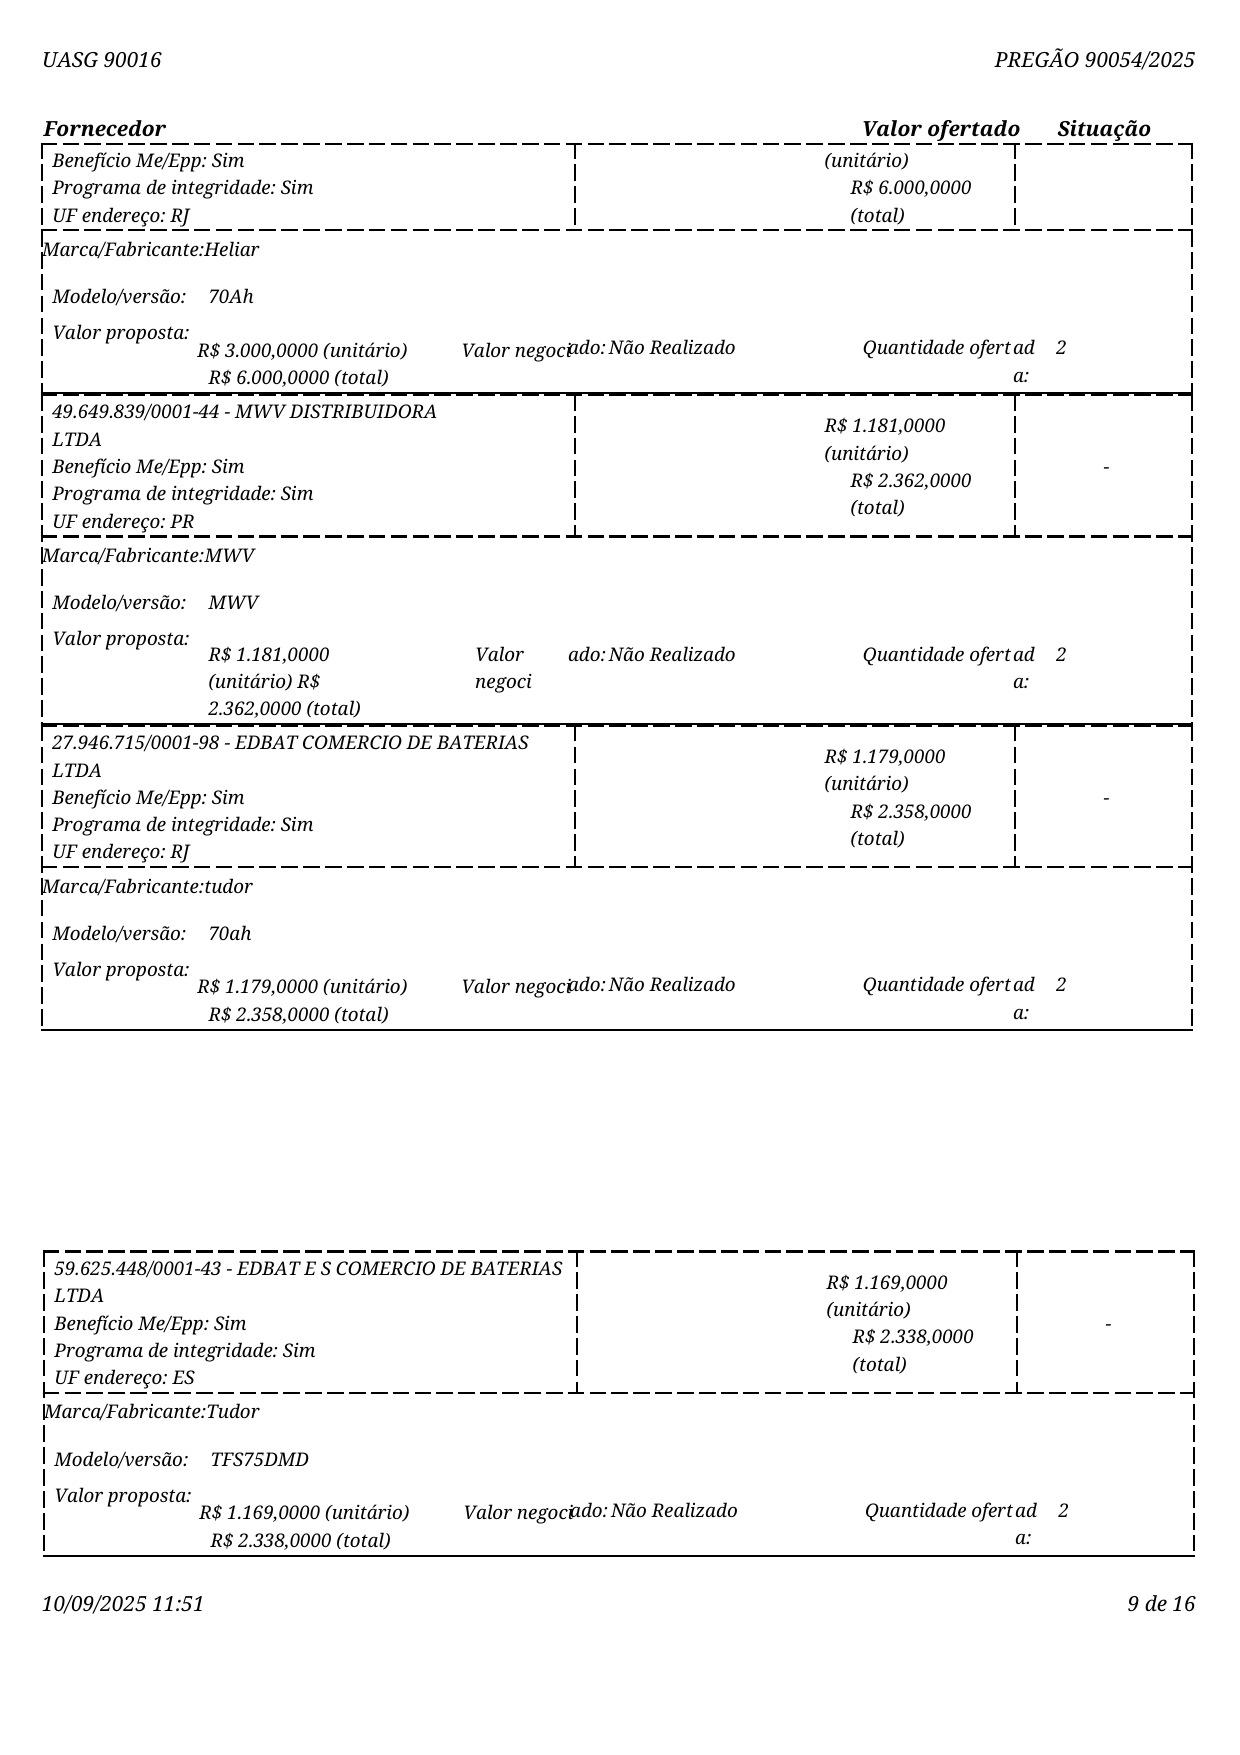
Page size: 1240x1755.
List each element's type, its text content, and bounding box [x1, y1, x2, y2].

table_cell Modelo/versão: Valor proposta: [42, 281, 197, 392]
table_header [575, 394, 824, 535]
table_cell [1099, 229, 1192, 281]
table_cell R$ 3.000,0000 (unitário) Valor negoci R$ 6.000,0000 (total) [197, 330, 575, 392]
table_header - [1101, 1250, 1194, 1392]
table_header Benefício Me/Epp: Sim Programa de integridade: Sim UF endereço: RJ [42, 143, 575, 229]
table_cell [1101, 1392, 1194, 1443]
table_cell ada: [1015, 967, 1046, 1029]
table_cell 2 [1046, 330, 1098, 392]
table_cell ado: Não Realizado [575, 330, 824, 392]
table_cell [1099, 535, 1192, 587]
table_header 49.649.839/0001-44 - MWV DISTRIBUIDORA LTDA Benefício Me/Epp: Sim Programa de integridade: Sim UF endereço: PR [42, 394, 475, 535]
table_header [1017, 1250, 1101, 1392]
table_cell MWV [197, 587, 475, 636]
table_cell R$ 1.179,0000 (unitário) Valor negoci R$ 2.358,0000 (total) [197, 967, 575, 1029]
table_cell [1015, 866, 1098, 917]
table_cell ado: Não Realizado [575, 967, 824, 1029]
table_cell [824, 281, 1014, 330]
table_cell Marca/Fabricante: tudor [42, 866, 575, 917]
table_cell Modelo/versão: Valor proposta: [44, 1443, 199, 1554]
table_cell Modelo/versão: Valor proposta: [42, 918, 197, 1029]
table_cell 2 [1046, 636, 1098, 723]
table_cell [1099, 281, 1192, 330]
table_cell Marca/Fabricante: Tudor [44, 1392, 577, 1443]
table_cell [475, 587, 575, 636]
table_cell [824, 229, 1014, 281]
table_cell [1099, 866, 1192, 917]
table_header - [1099, 394, 1192, 535]
table_cell [1101, 1443, 1194, 1492]
table_header - [1099, 725, 1192, 866]
table_header (unitário) R$ 6.000,0000 (total) [824, 143, 1014, 229]
table_header [1015, 143, 1098, 229]
table_cell [824, 535, 1014, 587]
table_header 59.625.448/0001-43 - EDBAT E S COMERCIO DE BATERIAS LTDA Benefício Me/Epp: Sim Programa de integridade: Sim UF endereço: ES [44, 1250, 577, 1392]
table_cell [1099, 636, 1192, 723]
table_cell Marca/Fabricante: Heliar [42, 229, 575, 281]
table_header R$ 1.181,0000 (unitário) R$ 2.362,0000 (total) [824, 394, 1014, 535]
table_cell [1099, 587, 1192, 636]
table_cell [824, 587, 1014, 636]
table_cell [1017, 1443, 1101, 1492]
table_cell [575, 866, 824, 917]
table_cell [575, 535, 824, 587]
table_cell Marca/Fabricante: MWV [42, 535, 475, 587]
table_header [575, 143, 824, 229]
table_cell [577, 1443, 826, 1492]
table_cell 70Ah [197, 281, 575, 330]
table_header [475, 394, 575, 535]
table_cell Quantidade ofert [824, 636, 1014, 723]
table_cell [475, 535, 575, 587]
table_header [1015, 394, 1098, 535]
table_cell Valor negoci [475, 636, 575, 723]
table_cell R$ 1.181,0000 (unitário) R$ 2.362,0000 (total) [197, 636, 475, 723]
table_cell 2 [1046, 967, 1098, 1029]
table_cell R$ 1.169,0000 (unitário) Valor negoci R$ 2.338,0000 (total) [199, 1493, 577, 1554]
table_cell Quantidade ofert [824, 967, 1014, 1029]
table_cell [575, 229, 824, 281]
table_header [1015, 725, 1098, 866]
table_cell [1099, 918, 1192, 967]
table_cell 70ah [197, 918, 575, 967]
table_cell [577, 1392, 826, 1443]
table_header R$ 1.169,0000 (unitário) R$ 2.338,0000 (total) [826, 1250, 1017, 1392]
table_cell Quantidade ofert [824, 330, 1014, 392]
table_cell TFS75DMD [199, 1443, 577, 1492]
table_cell [575, 587, 824, 636]
table_cell [824, 866, 1014, 917]
table_cell [826, 1392, 1017, 1443]
table_header - [1099, 143, 1192, 229]
table_cell [1015, 918, 1098, 967]
table_cell 2 [1048, 1493, 1101, 1554]
table_cell ada: [1015, 636, 1046, 723]
table_header R$ 1.179,0000 (unitário) R$ 2.358,0000 (total) [824, 725, 1014, 866]
table_cell [1101, 1493, 1194, 1554]
table_cell [1099, 330, 1192, 392]
table_header [575, 725, 824, 866]
table_cell Modelo/versão: Valor proposta: [42, 587, 197, 723]
table_cell ada: [1017, 1493, 1048, 1554]
table_header [577, 1250, 826, 1392]
table_header 27.946.715/0001-98 - EDBAT COMERCIO DE BATERIAS LTDA Benefício Me/Epp: Sim Programa de integridade: Sim UF endereço: RJ [42, 725, 575, 866]
table_cell [826, 1443, 1017, 1492]
table_cell [575, 918, 824, 967]
table_cell [1015, 229, 1098, 281]
table_cell ado: Não Realizado [577, 1493, 826, 1554]
table_cell [1015, 281, 1098, 330]
table_cell [824, 918, 1014, 967]
table_cell [1017, 1392, 1101, 1443]
table_cell [1099, 967, 1192, 1029]
table_cell [1015, 535, 1098, 587]
table_cell [575, 281, 824, 330]
table_cell ada: [1015, 330, 1046, 392]
table_cell [1015, 587, 1098, 636]
table_cell Quantidade ofert [826, 1493, 1017, 1554]
table_cell ado: Não Realizado [575, 636, 824, 723]
